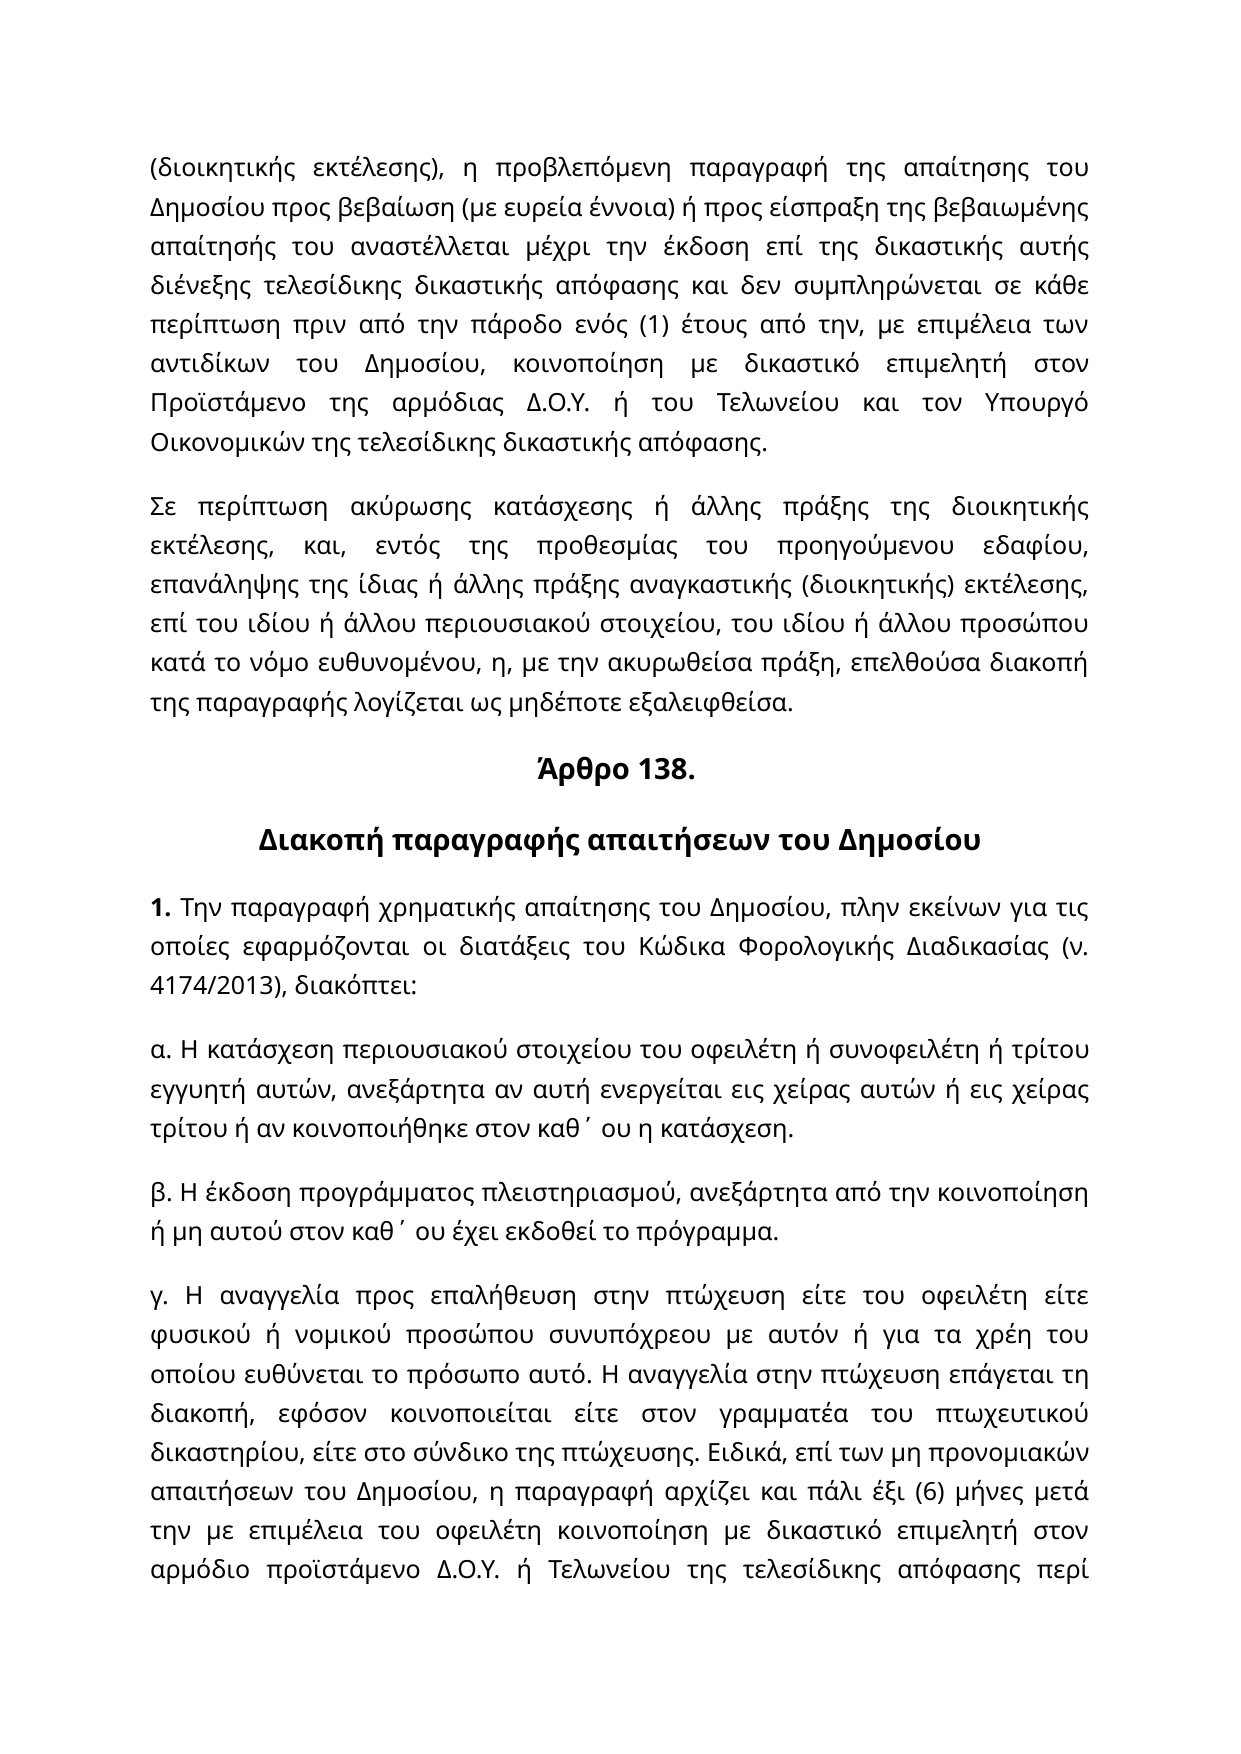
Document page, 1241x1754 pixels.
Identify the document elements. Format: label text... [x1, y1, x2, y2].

text β. Η έκδοση προγράμματος πλειστηριασμού, ανεξάρτητα από την κοινοποίηση ή μη αυτού στον καθ΄ ου έχει εκδοθεί το πρόγραμμα. [150, 1174, 1090, 1248]
text Σε περίπτωση ακύρωσης κατάσχεσης ή άλλης πράξης της διοικητικής εκτέλεσης, και, εντός της προθεσμίας του προηγούμενου εδαφίου, επανάληψης της ίδιας ή άλλης πράξης αναγκαστικής (διοικητικής) εκτέλεσης, επί του ιδίου ή άλλου περιουσιακού στοιχείου, του ιδίου ή άλλου προσώπου κατά το νόμο ευθυνομένου, η, με την ακυρωθείσα πράξη, επελθούσα διακοπή της παραγραφής λογίζεται ως μηδέποτε εξαλειφθείσα. [150, 488, 1090, 718]
subtitle Διακοπή παραγραφής απαιτήσεων του Δημοσίου [150, 819, 1090, 859]
text 1. Την παραγραφή χρηματικής απαίτησης του Δημοσίου, πλην εκείνων για τις οποίες εφαρμόζονται οι διατάξεις του Κώδικα Φορολογικής Διαδικασίας (ν. 4174/2013), διακόπτει: [150, 889, 1090, 1002]
subtitle Άρθρο 138. [150, 748, 1090, 788]
text α. Η κατάσχεση περιουσιακού στοιχείου του οφειλέτη ή συνοφειλέτη ή τρίτου εγγυητή αυτών, ανεξάρτητα αν αυτή ενεργείται εις χείρας αυτών ή εις χείρας τρίτου ή αν κοινοποιήθηκε στον καθ΄ ου η κατάσχεση. [150, 1032, 1090, 1144]
text γ. Η αναγγελία προς επαλήθευση στην πτώχευση είτε του οφειλέτη είτε φυσικού ή νομικού προσώπου συνυπόχρεου με αυτόν ή για τα χρέη του οποίου ευθύνεται το πρόσωπο αυτό. Η αναγγελία στην πτώχευση επάγεται τη διακοπή, εφόσον κοινοποιείται είτε στον γραμματέα του πτωχευτικού δικαστηρίου, είτε στο σύνδικο της πτώχευσης. Ειδικά, επί των μη προνομιακών απαιτήσεων του Δημοσίου, η παραγραφή αρχίζει και πάλι έξι (6) μήνες μετά την με επιμέλεια του οφειλέτη κοινοποίηση με δικαστικό επιμελητή στον αρμόδιο προϊστάμενο Δ.Ο.Υ. ή Τελωνείου της τελεσίδικης απόφασης περί [150, 1278, 1090, 1586]
text (διοικητικής εκτέλεσης), η προβλεπόμενη παραγραφή της απαίτησης του Δημοσίου προς βεβαίωση (με ευρεία έννοια) ή προς είσπραξη της βεβαιωμένης απαίτησής του αναστέλλεται μέχρι την έκδοση επί της δικαστικής αυτής διένεξης τελεσίδικης δικαστικής απόφασης και δεν συμπληρώνεται σε κάθε περίπτωση πριν από την πάροδο ενός (1) έτους από την, με επιμέλεια των αντιδίκων του Δημοσίου, κοινοποίηση με δικαστικό επιμελητή στον Προϊστάμενο της αρμόδιας Δ.Ο.Υ. ή του Τελωνείου και τον Υπουργό Οικονομικών της τελεσίδικης δικαστικής απόφασης. [150, 150, 1090, 458]
